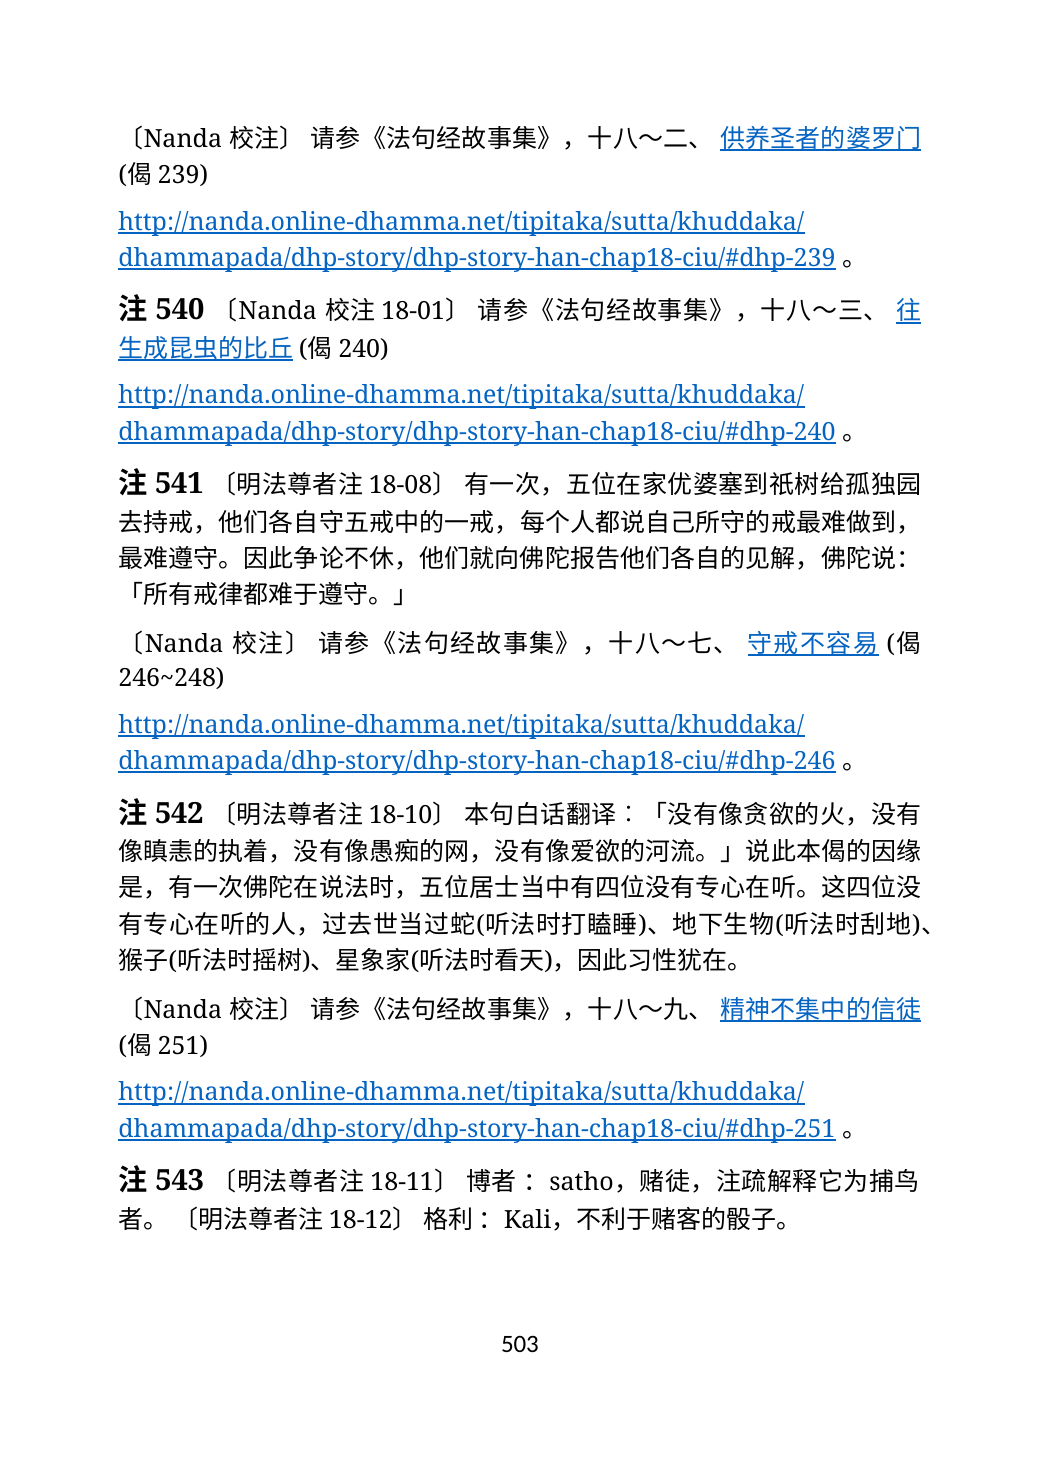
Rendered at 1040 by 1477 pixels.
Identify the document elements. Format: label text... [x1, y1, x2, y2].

text http://nanda.online-dhamma.net/tipitaka/sutta/khuddaka/dhammapada/dhp-story/dhp-story-han-chap18-ciu/#dhp-251 。 [118, 1074, 921, 1144]
text 注 541 〔明法尊者注18-08〕 有一次，五位在家优婆塞到祇树给孤独园去持戒，他们各自守五戒中的一戒，每个人都说自己所守的戒最难做到，最难遵守。因此争论不休，他们就向佛陀报告他们各自的见解，佛陀说：「所有戒律都难于遵守。」 [118, 460, 921, 611]
text 〔Nanda 校注〕 请参《法句经故事集》，十八～二、 供养圣者的婆罗门 (偈 239) [118, 118, 921, 191]
text 〔Nanda 校注〕 请参《法句经故事集》，十八～七、 守戒不容易 (偈 246~248) [118, 623, 921, 694]
text 〔Nanda 校注〕 请参《法句经故事集》，十八～九、 精神不集中的信徒 (偈 251) [118, 989, 921, 1062]
text http://nanda.online-dhamma.net/tipitaka/sutta/khuddaka/dhammapada/dhp-story/dhp-story-han-chap18-ciu/#dhp-246 。 [118, 706, 921, 777]
text 注 542 〔明法尊者注18-10〕 本句白话翻译︰「没有像贪欲的火，没有像瞋恚的执着，没有像愚痴的网，没有像爱欲的河流。」说此本偈的因缘是，有一次佛陀在说法时，五位居士当中有四位没有专心在听。这四位没有专心在听的人，过去世当过蛇(听法时打瞌睡)、地下生物(听法时刮地)、猴子(听法时摇树)、星象家(听法时看天)，因此习性犹在。 [118, 789, 921, 977]
text 注 540 〔Nanda 校注18-01〕 请参《法句经故事集》，十八～三、 往生成昆虫的比丘 (偈 240) [118, 286, 921, 364]
text http://nanda.online-dhamma.net/tipitaka/sutta/khuddaka/dhammapada/dhp-story/dhp-story-han-chap18-ciu/#dhp-240 。 [118, 377, 921, 447]
text 注 543 〔明法尊者注18-11〕 博者 ：satho，赌徒，注疏解释它为捕鸟者。 〔明法尊者注18-12〕 格利 ：Kali，不利于赌客的骰子。 [118, 1157, 921, 1236]
text http://nanda.online-dhamma.net/tipitaka/sutta/khuddaka/dhammapada/dhp-story/dhp-story-han-chap18-ciu/#dhp-239 。 [118, 203, 921, 273]
